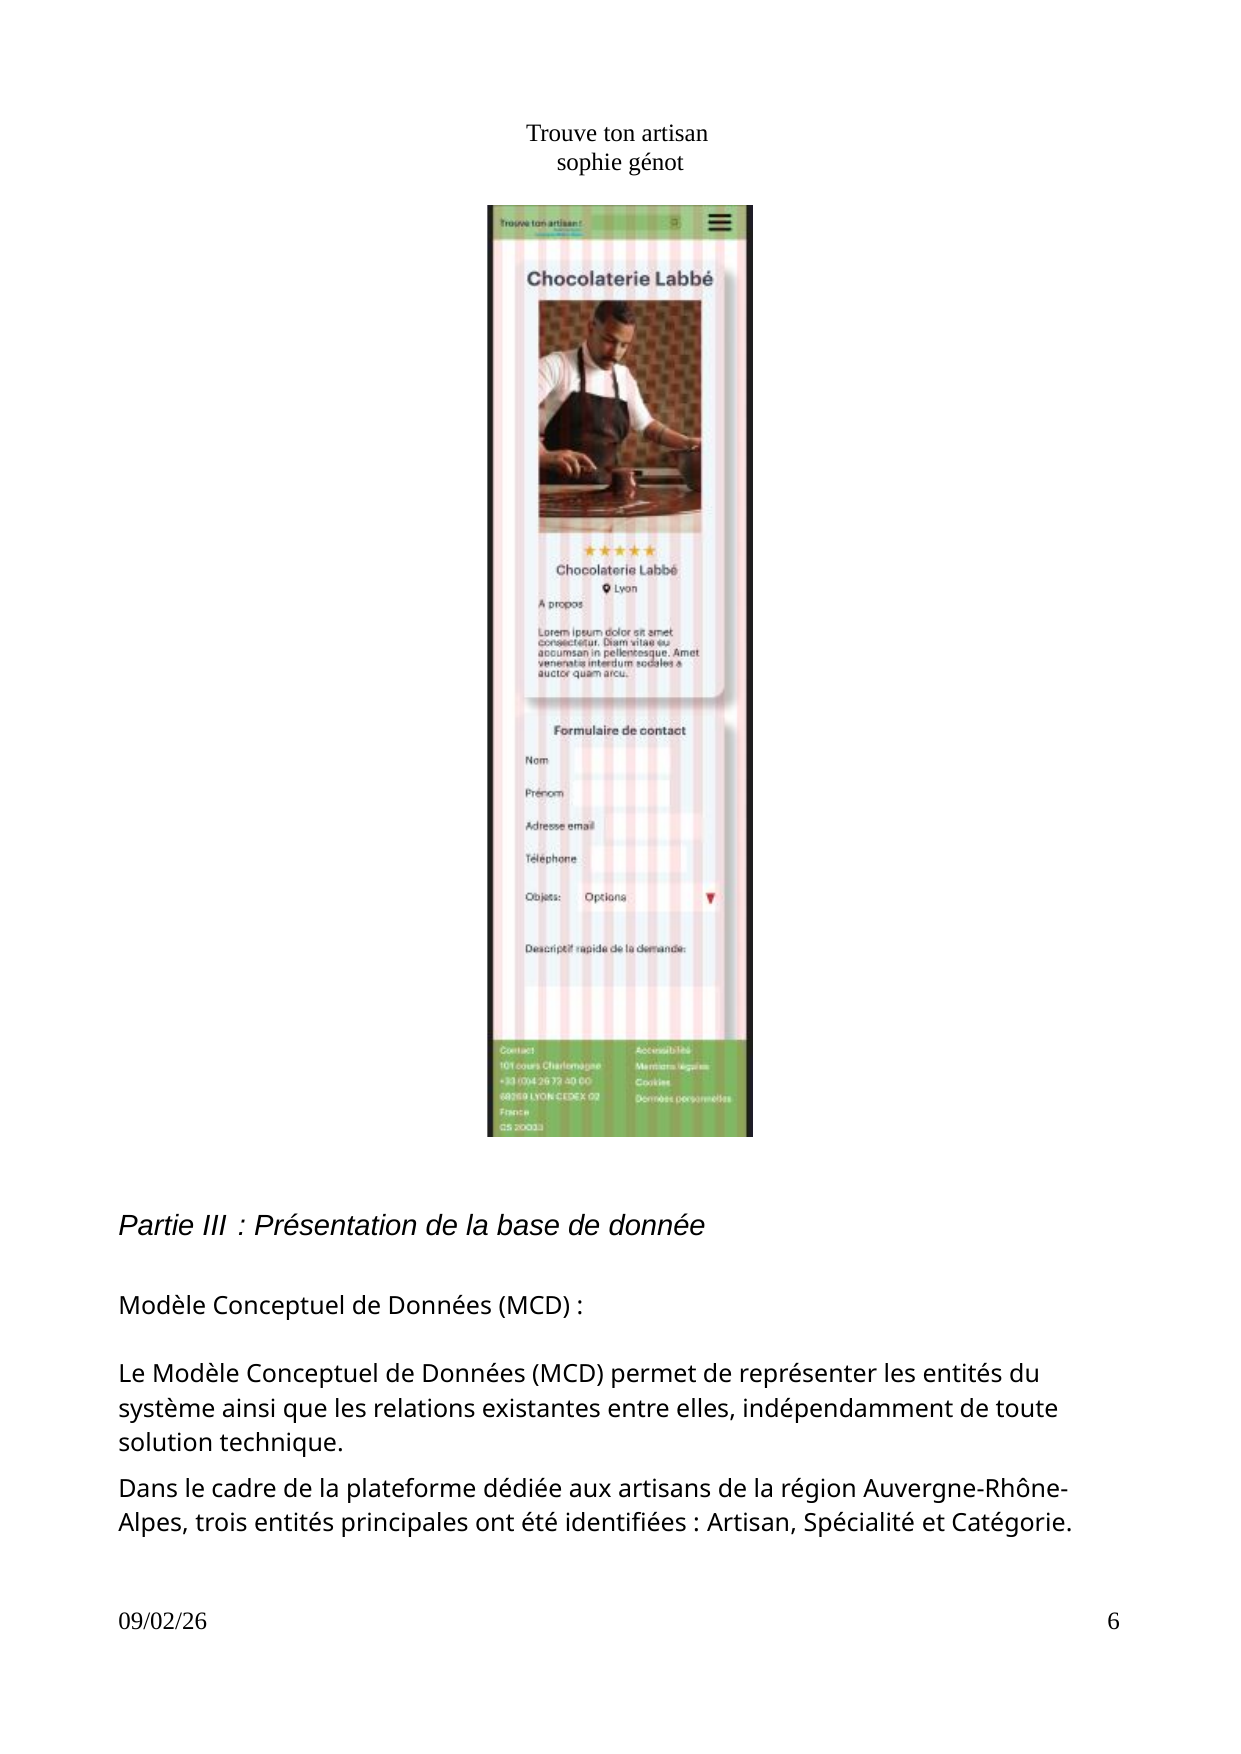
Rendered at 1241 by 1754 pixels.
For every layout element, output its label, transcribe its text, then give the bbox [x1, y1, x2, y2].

subtitle Partie III : Présentation de la base de donnée [118, 1208, 1122, 1241]
picture [487, 205, 753, 1137]
text Le Modèle Conceptuel de Données (MCD) permet de représenter les entités du système ainsi que les relations existantes entre elles, indépendamment de toute solution technique. [118, 1356, 1122, 1458]
text Modèle Conceptuel de Données (MCD) : [118, 1288, 1122, 1322]
text Dans le cadre de la plateforme dédiée aux artisans de la région Auvergne-Rhône-Alpes, trois entités principales ont été identifiées : Artisan, Spécialité et Catégorie. [118, 1471, 1122, 1539]
